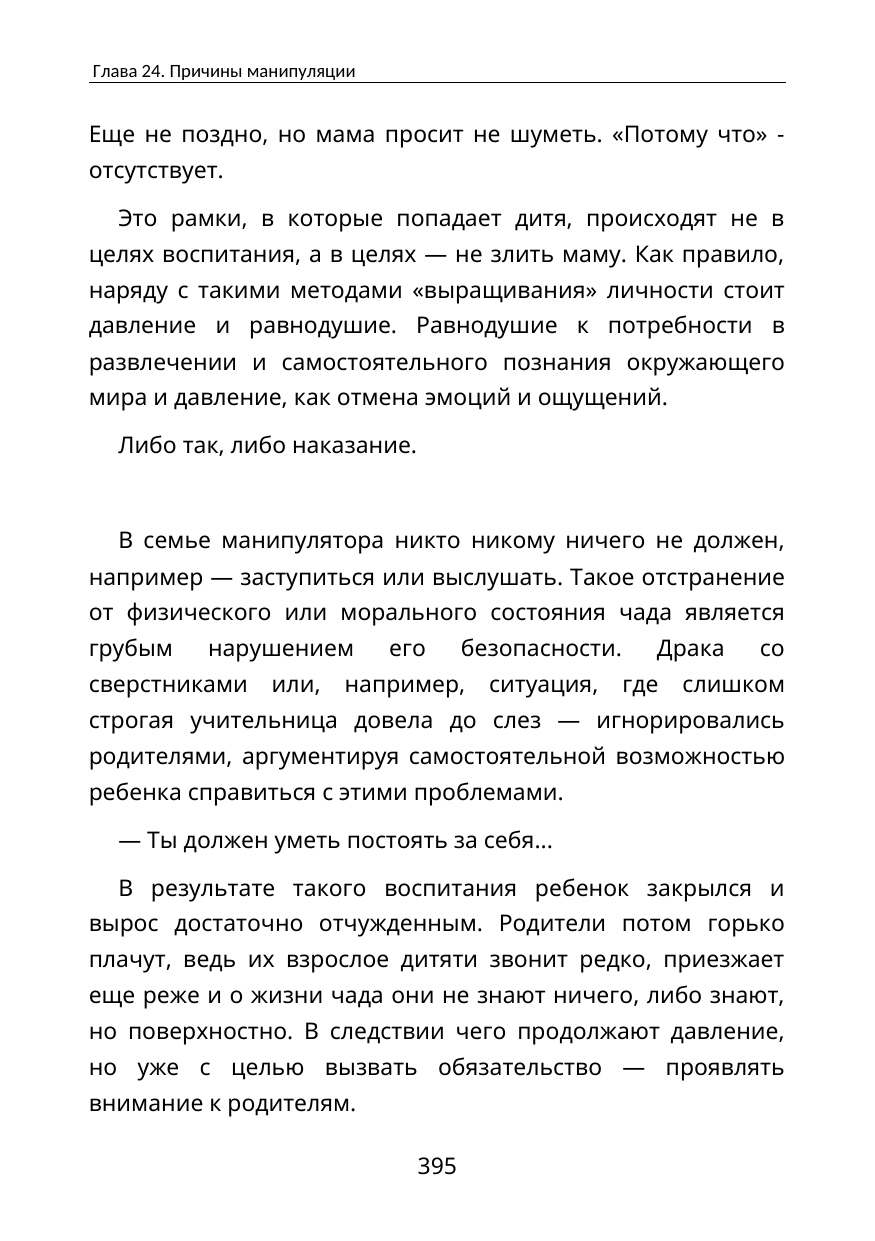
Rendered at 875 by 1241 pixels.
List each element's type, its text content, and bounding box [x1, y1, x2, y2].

text — Ты должен уметь постоять за себя... [88, 824, 786, 855]
text В семье манипулятора никто никому ничего не должен, например — заступиться или выслушать. Такое отстранение от физического или морального состояния чада является грубым нарушением его безопасности. Драка со сверстниками или, например, ситуация, где слишком строгая учительница довела до слез — игнорировались родителями, аргументируя самостоятельной возможностью ребенка справиться с этими проблемами. [88, 524, 786, 807]
text В результате такого воспитания ребенок закрылся и вырос достаточно отчужденным. Родители потом горько плачут, ведь их взрослое дитяти звонит редко, приезжает еще реже и о жизни чада они не знают ничего, либо знают, но поверхностно. В следствии чего продолжают давление, но уже с целью вызвать обязательство — проявлять внимание к родителям. [88, 871, 786, 1118]
text Либо так, либо наказание. [88, 429, 786, 460]
text Еще не поздно, но мама просит не шуметь. «Потому что» - отсутствует. [88, 118, 786, 185]
text Это рамки, в которые попадает дитя, происходят не в целях воспитания, а в целях — не злить маму. Как правило, наряду с такими методами «выращивания» личности стоит давление и равнодушие. Равнодушие к потребности в развлечении и самостоятельного познания окружающего мира и давление, как отмена эмоций и ощущений. [88, 202, 786, 413]
